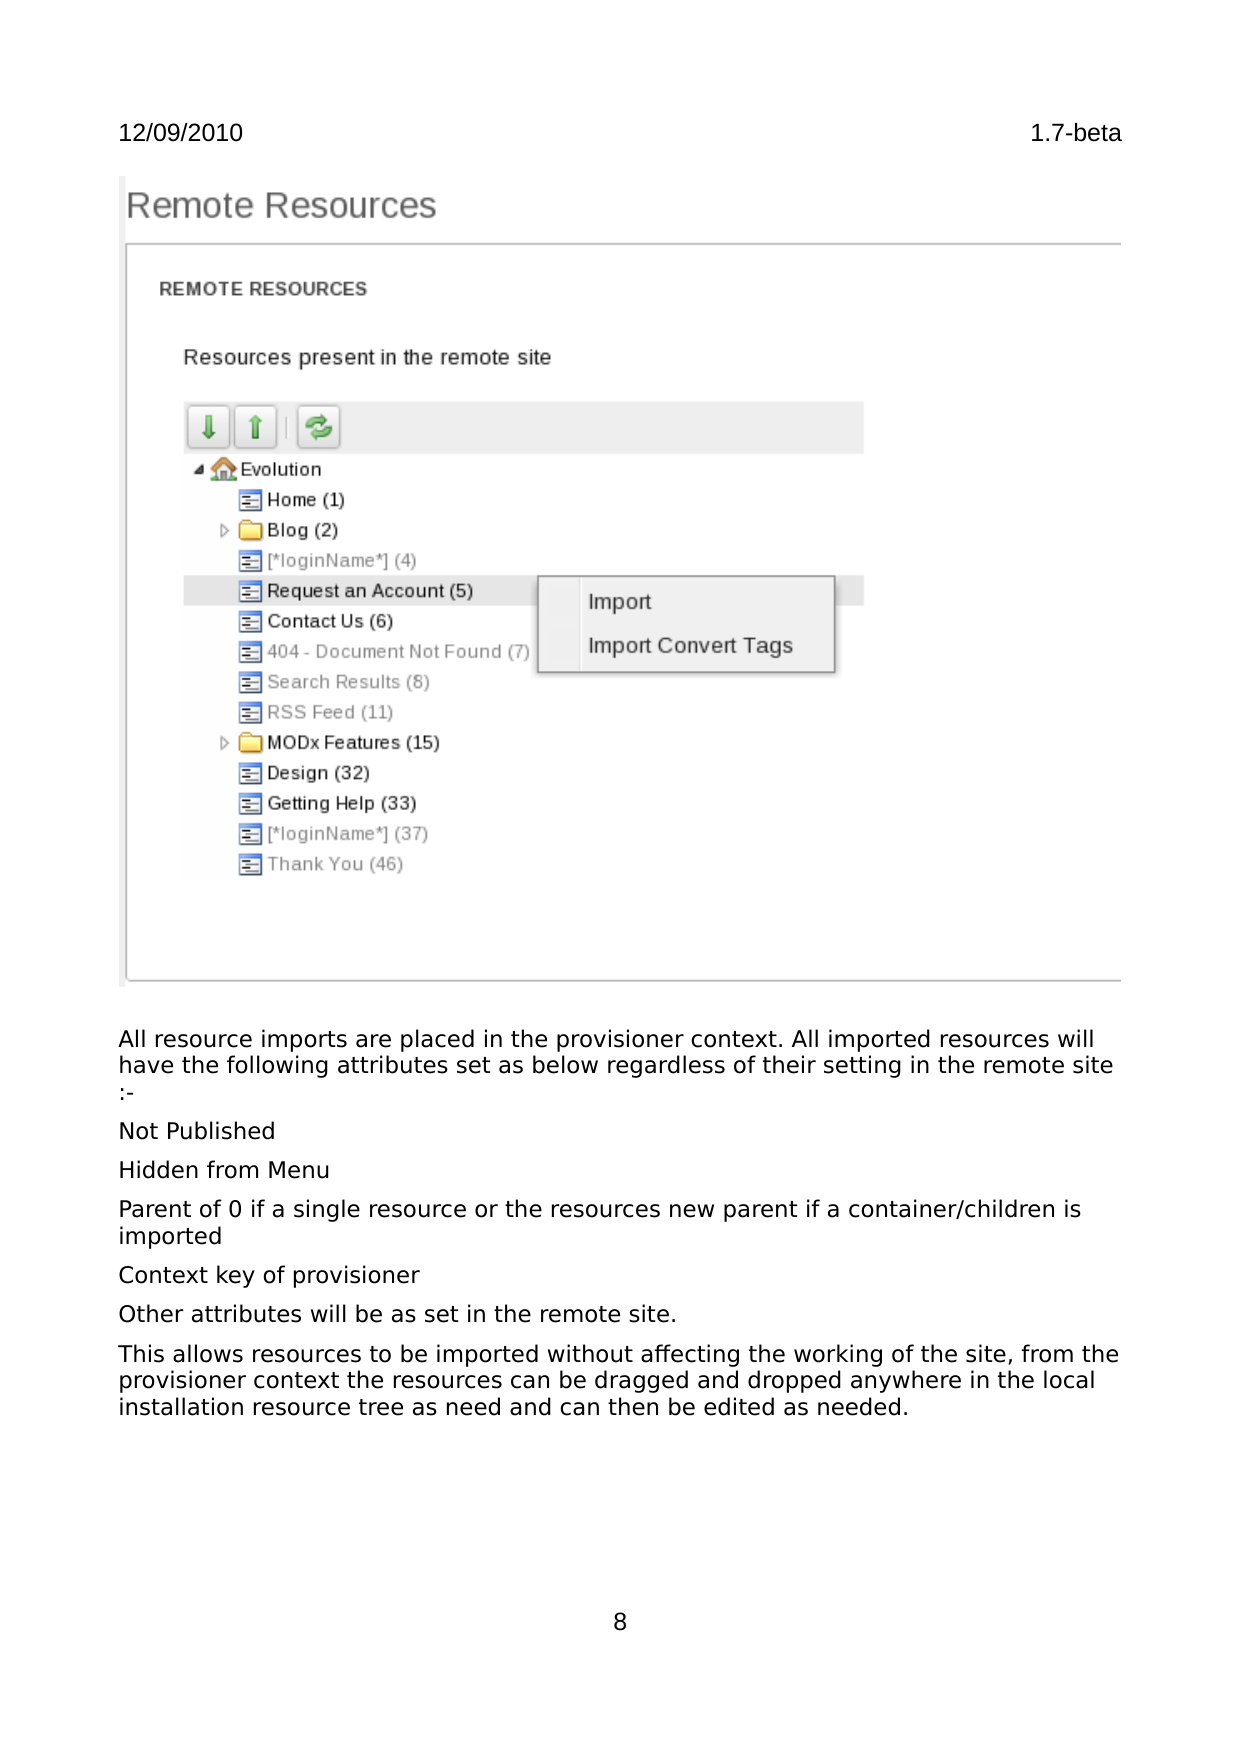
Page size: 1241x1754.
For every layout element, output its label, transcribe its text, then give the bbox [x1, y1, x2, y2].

picture [119, 176, 1121, 987]
text All resource imports are placed in the provisioner context. All imported resources will have the following attributes set as below regardless of their setting in the remote site :- [118, 1026, 1122, 1106]
text Context key of provisioner [118, 1262, 1122, 1289]
text Hidden from Menu [118, 1157, 1122, 1184]
text Other attributes will be as set in the remote site. [118, 1302, 1122, 1328]
text This allows resources to be imported without affecting the working of the site, from the provisioner context the resources can be dragged and dropped anywhere in the local installation resource tree as need and can then be edited as needed. [118, 1341, 1122, 1421]
text Parent of 0 if a single resource or the resources new parent if a container/children is imported [118, 1197, 1122, 1250]
text Not Published [118, 1118, 1122, 1145]
